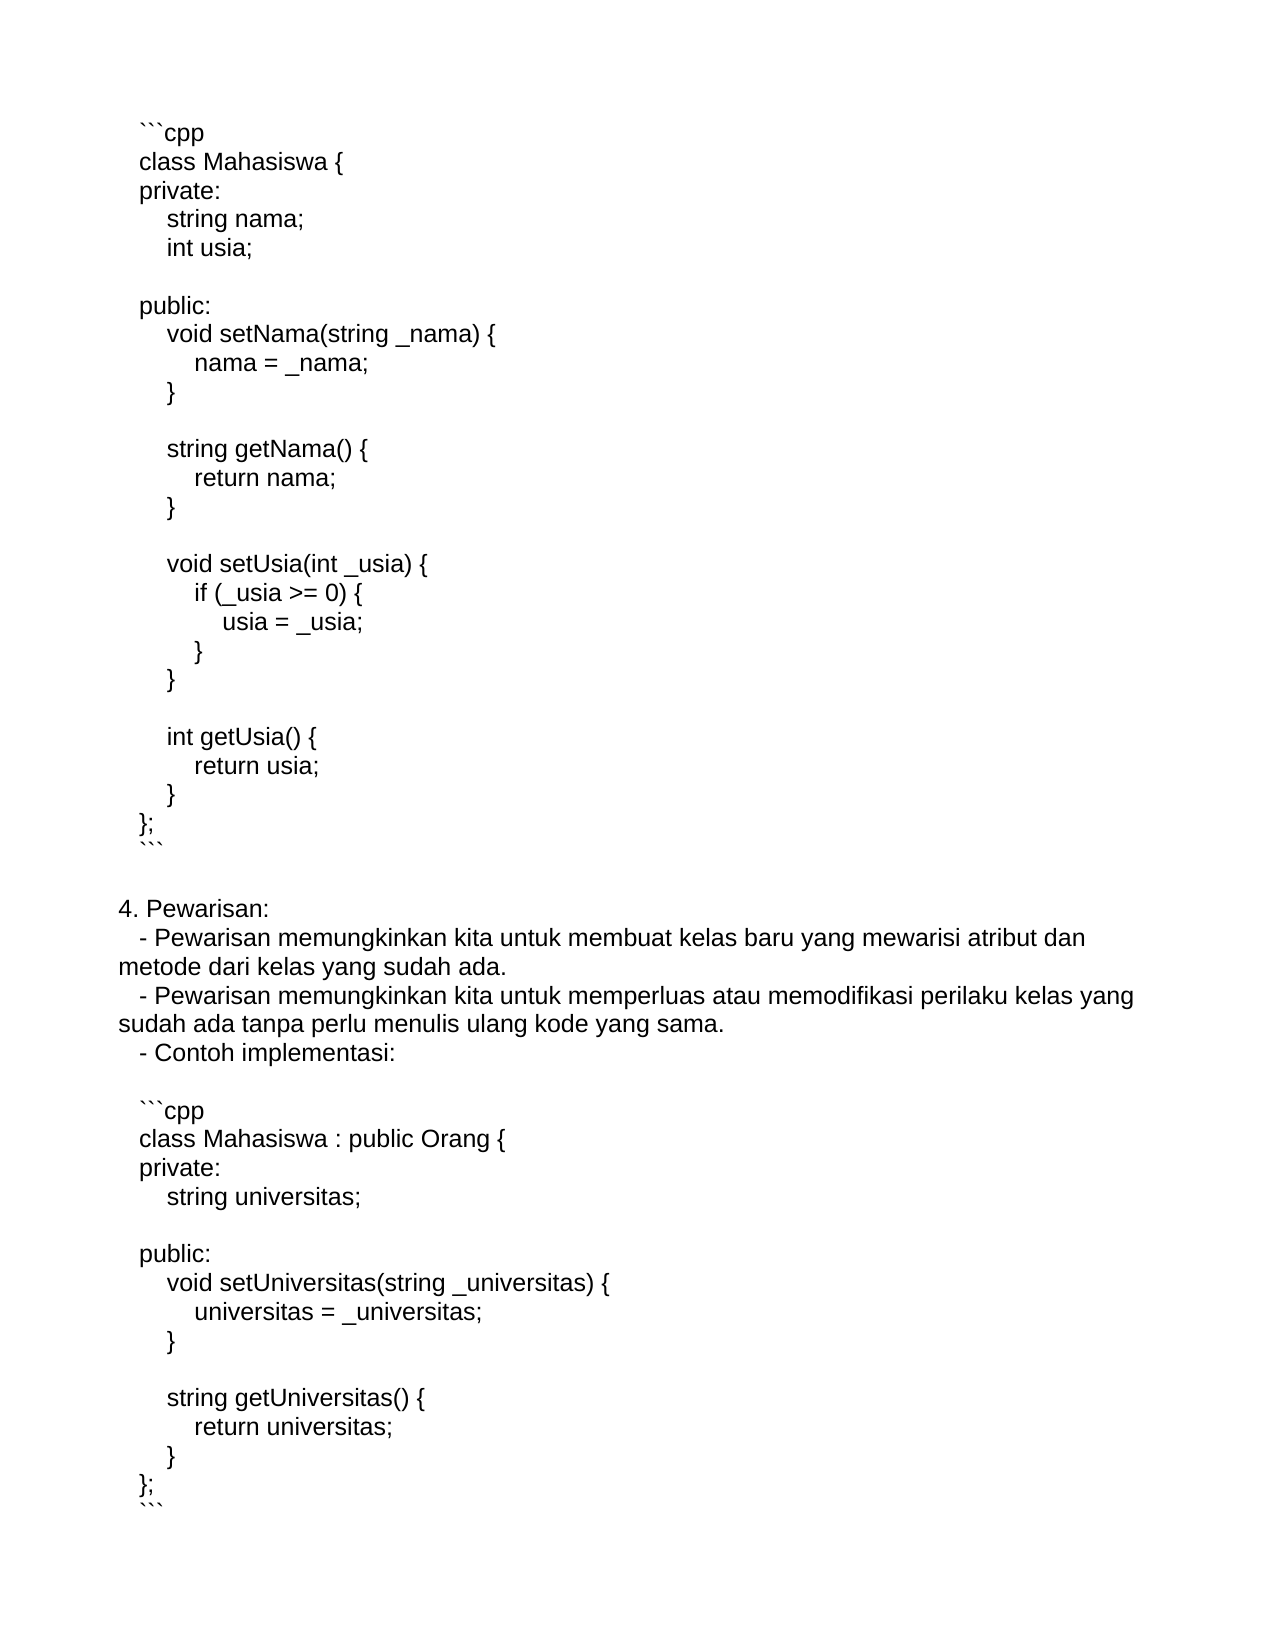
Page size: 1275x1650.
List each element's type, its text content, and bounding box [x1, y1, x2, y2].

text } [118, 1326, 1157, 1354]
text return usia; [118, 751, 1157, 779]
text }; [118, 1469, 1157, 1498]
text string getNama() { [118, 434, 1157, 463]
text } [118, 377, 1157, 406]
text string nama; [118, 204, 1157, 233]
text void setNama(string _nama) { [118, 319, 1157, 348]
text usia = _usia; [118, 607, 1157, 636]
text private: [118, 1153, 1157, 1182]
text - Pewarisan memungkinkan kita untuk membuat kelas baru yang mewarisi atribut dan metode dari kelas yang sudah ada. [118, 923, 1157, 981]
text if (_usia >= 0) { [118, 578, 1157, 607]
text - Contoh implementasi: [118, 1038, 1157, 1067]
text 4. Pewarisan: [118, 894, 1157, 923]
text } [118, 1441, 1157, 1469]
text int getUsia() { [118, 722, 1157, 751]
text class Mahasiswa : public Orang { [118, 1124, 1157, 1153]
text ```cpp [118, 118, 1157, 147]
text class Mahasiswa { [118, 147, 1157, 176]
text public: [118, 291, 1157, 319]
text } [118, 779, 1157, 808]
text } [118, 664, 1157, 693]
text universitas = _universitas; [118, 1297, 1157, 1326]
text return nama; [118, 463, 1157, 492]
text string getUniversitas() { [118, 1383, 1157, 1412]
text ``` [118, 837, 1157, 866]
text void setUniversitas(string _universitas) { [118, 1268, 1157, 1297]
text ``` [118, 1498, 1157, 1527]
text } [118, 492, 1157, 521]
text public: [118, 1239, 1157, 1268]
text nama = _nama; [118, 348, 1157, 377]
text void setUsia(int _usia) { [118, 549, 1157, 578]
text } [118, 636, 1157, 664]
text }; [118, 808, 1157, 837]
text int usia; [118, 233, 1157, 262]
text return universitas; [118, 1412, 1157, 1441]
text ```cpp [118, 1096, 1157, 1124]
text - Pewarisan memungkinkan kita untuk memperluas atau memodifikasi perilaku kelas yang sudah ada tanpa perlu menulis ulang kode yang sama. [118, 981, 1157, 1038]
text string universitas; [118, 1182, 1157, 1211]
text private: [118, 176, 1157, 204]
